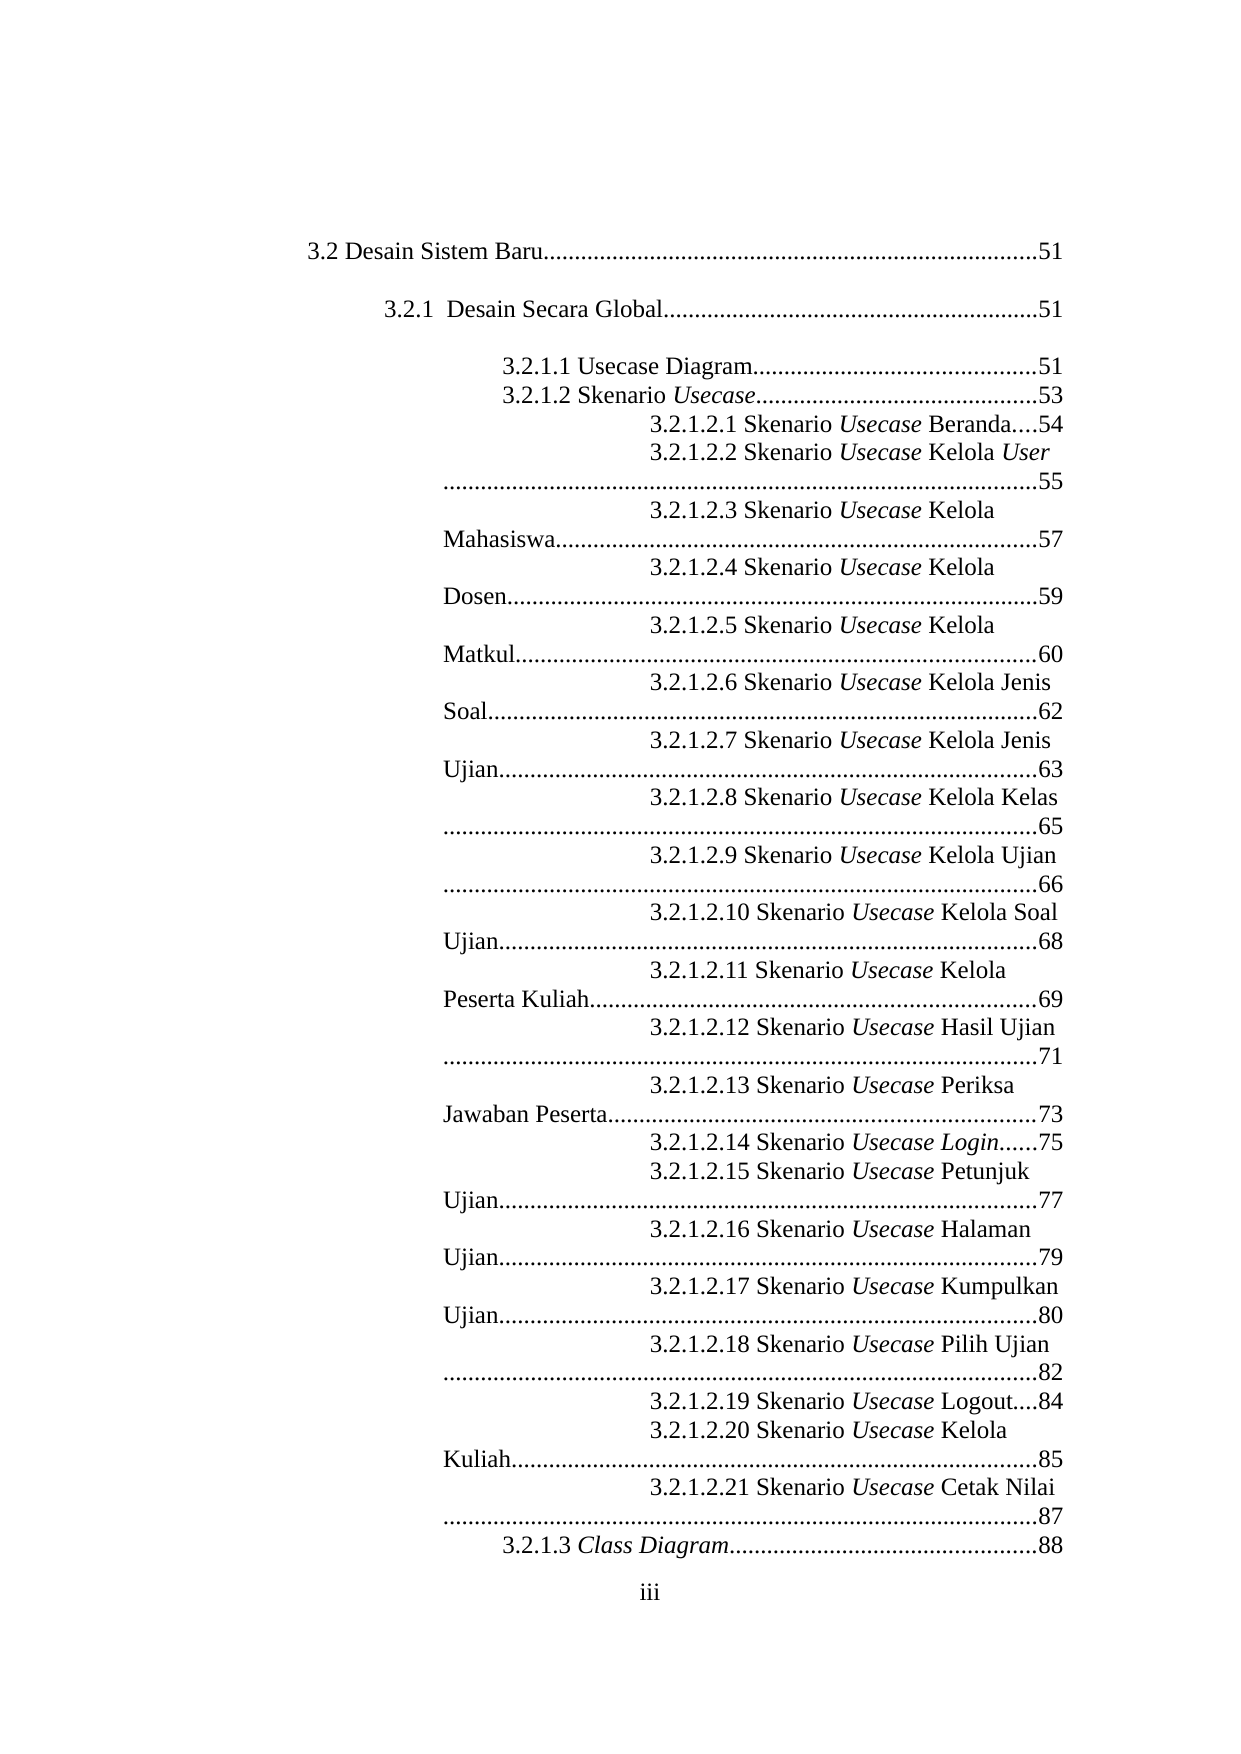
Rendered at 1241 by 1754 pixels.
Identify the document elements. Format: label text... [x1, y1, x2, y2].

subtitle 3.2.1.2 Skenario Usecase 53 [369, 380, 1063, 409]
subtitle 3.2.1.2.4 Skenario Usecase Kelola Dosen 59 [443, 552, 1063, 610]
subtitle 3.2.1.2.11 Skenario Usecase Kelola Peserta Kuliah 69 [443, 955, 1063, 1012]
subtitle 3.2.1.2.8 Skenario Usecase Kelola Kelas 65 [443, 782, 1063, 840]
subtitle 3.2.1 Desain Secara Global 51 [310, 294, 1063, 322]
subtitle 3.2.1.2.18 Skenario Usecase Pilih Ujian 82 [443, 1329, 1063, 1386]
subtitle 3.2.1.2.1 Skenario Usecase Beranda 54 [443, 409, 1063, 437]
subtitle 3.2.1.2.15 Skenario Usecase Petunjuk Ujian 77 [443, 1156, 1063, 1214]
subtitle 3.2.1.2.7 Skenario Usecase Kelola Jenis Ujian 63 [443, 725, 1063, 782]
subtitle 3.2.1.2.12 Skenario Usecase Hasil Ujian 71 [443, 1012, 1063, 1070]
subtitle 3.2.1.2.10 Skenario Usecase Kelola Soal Ujian 68 [443, 897, 1063, 955]
subtitle 3.2.1.2.14 Skenario Usecase Login 75 [443, 1127, 1063, 1156]
subtitle 3.2.1.2.16 Skenario Usecase Halaman Ujian 79 [443, 1214, 1063, 1271]
subtitle 3.2.1.2.2 Skenario Usecase Kelola User 55 [443, 437, 1063, 495]
subtitle 3.2.1.2.17 Skenario Usecase Kumpulkan Ujian 80 [443, 1271, 1063, 1329]
subtitle 3.2.1.2.5 Skenario Usecase Kelola Matkul 60 [443, 610, 1063, 667]
subtitle 3.2.1.2.20 Skenario Usecase Kelola Kuliah 85 [443, 1415, 1063, 1472]
subtitle 3.2.1.2.21 Skenario Usecase Cetak Nilai 87 [443, 1472, 1063, 1530]
subtitle 3.2 Desain Sistem Baru 51 [272, 236, 1063, 265]
subtitle 3.2.1.2.13 Skenario Usecase Periksa Jawaban Peserta 73 [443, 1070, 1063, 1127]
subtitle 3.2.1.2.9 Skenario Usecase Kelola Ujian 66 [443, 840, 1063, 897]
subtitle 3.2.1.3 Class Diagram 88 [369, 1530, 1063, 1559]
subtitle 3.2.1.2.3 Skenario Usecase Kelola Mahasiswa 57 [443, 495, 1063, 552]
subtitle 3.2.1.1 Usecase Diagram 51 [369, 351, 1063, 380]
subtitle 3.2.1.2.19 Skenario Usecase Logout 84 [443, 1386, 1063, 1415]
subtitle 3.2.1.2.6 Skenario Usecase Kelola Jenis Soal 62 [443, 667, 1063, 725]
